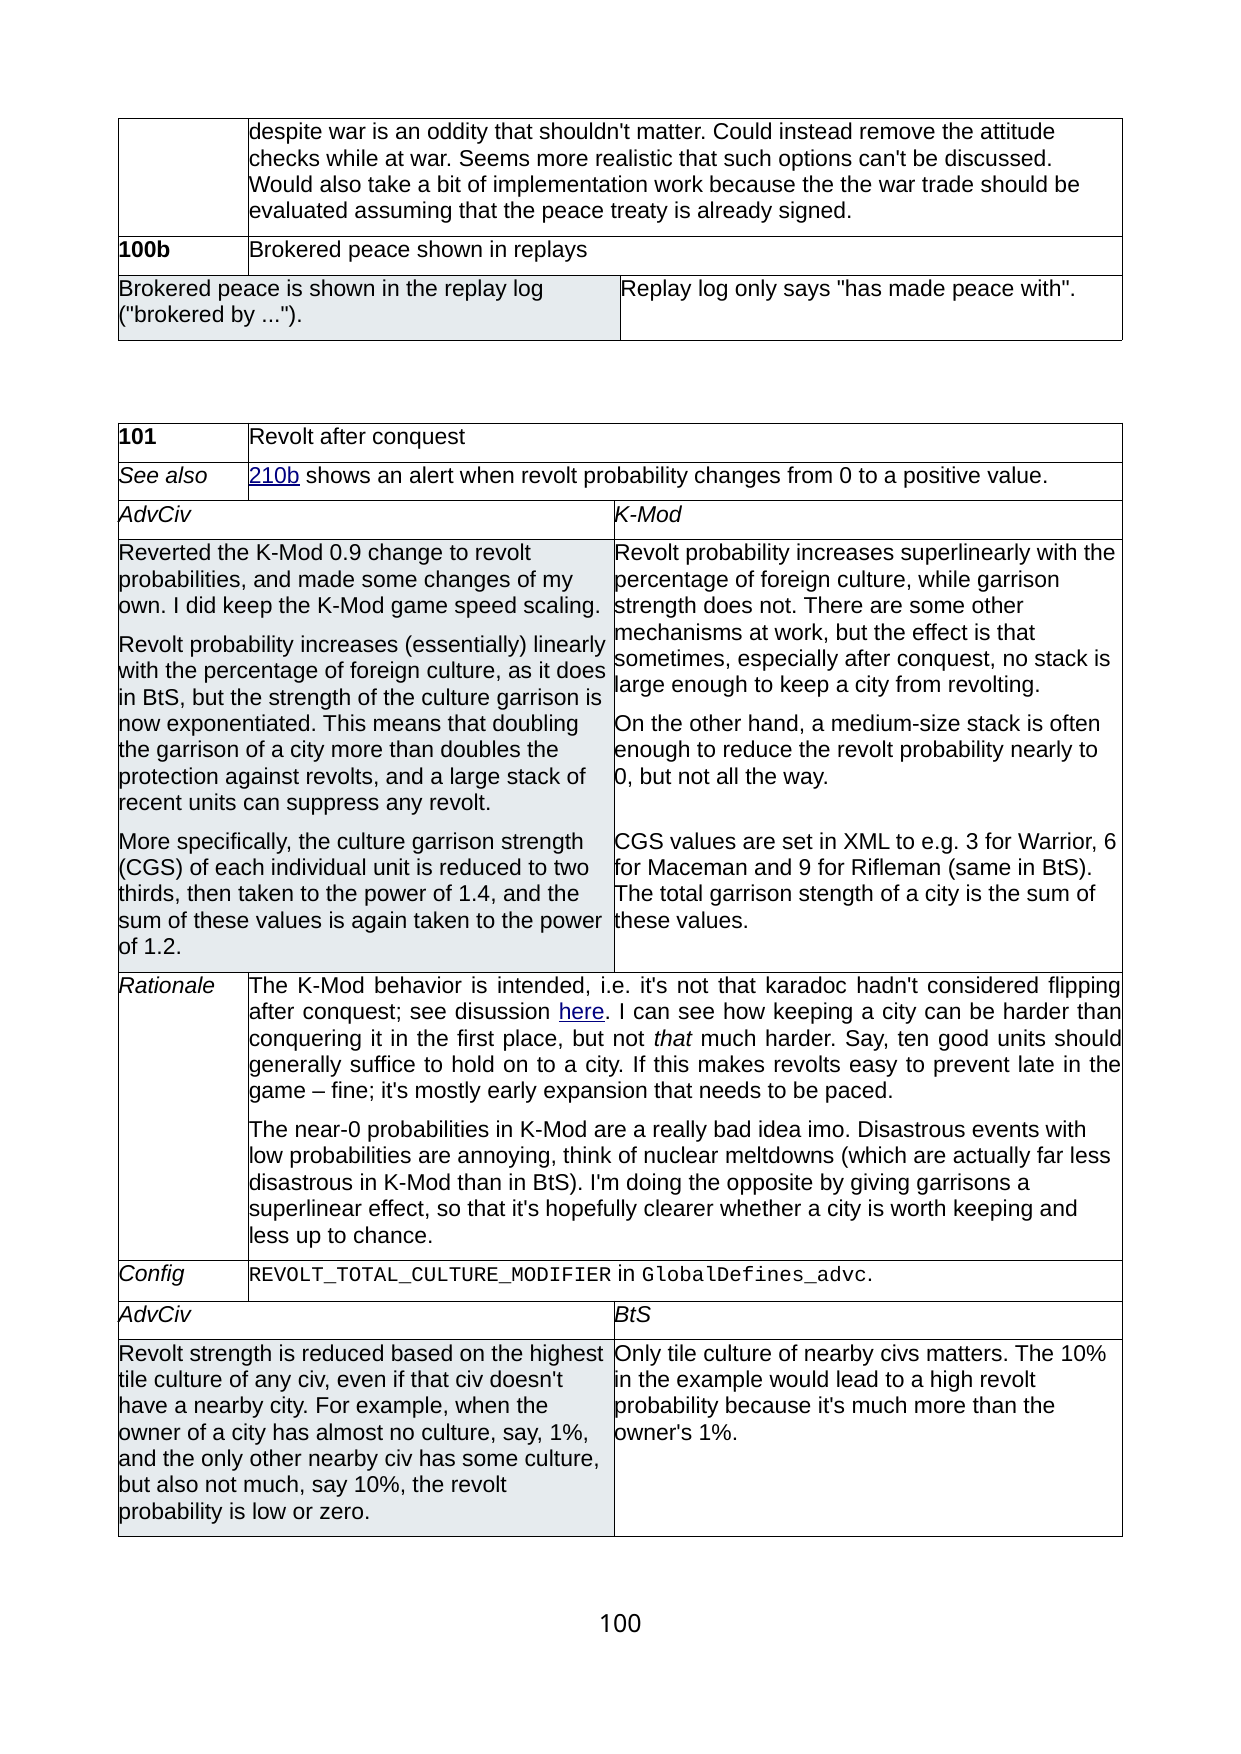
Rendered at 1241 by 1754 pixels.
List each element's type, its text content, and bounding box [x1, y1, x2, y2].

table_cell AdvCiv [119, 1302, 614, 1339]
table_cell Only tile culture of nearby civs matters. The 10% in the example would lead to a high revolt probability because it's much more than the owner's 1%. [615, 1340, 1122, 1536]
table_cell REVOLT_TOTAL_CULTURE_MODIFIER in GlobalDefines_advc. [249, 1261, 1122, 1301]
table_cell K-Mod [615, 501, 1122, 539]
table_cell The K-Mod behavior is intended, i.e. it's not that karadoc hadn't considered flipping after conquest; see disussion here. I can see how keeping a city can be harder than conquering it in the first place, but not that much harder. Say, ten good units should generally suffice to hold on to a city. If this makes revolts easy to prevent late in the game – fine; it's mostly early expansion that needs to be paced. The near-0 probabilities in K-Mod are a really bad idea imo. Disastrous events with low probabilities are annoying, think of nuclear meltdowns (which are actually far less disastrous in K-Mod than in BtS). I'm doing the opposite by giving garrisons a superlinear effect, so that it's hopefully clearer whether a city is worth keeping and less up to chance. [249, 973, 1122, 1260]
table_cell BtS [615, 1302, 1122, 1339]
table_cell despite war is an oddity that shouldn't matter. Could instead remove the attitude checks while at war. Seems more realistic that such options can't be discussed. Would also take a bit of implementation work because the the war trade should be evaluated assuming that the peace treaty is already signed. [249, 119, 1122, 236]
table_header Revolt after conquest [249, 424, 1122, 462]
table_cell [119, 119, 248, 236]
table_cell 100b [119, 237, 248, 275]
table_cell Brokered peace is shown in the replay log ("brokered by ..."). [119, 276, 620, 340]
table_cell Revolt strength is reduced based on the highest tile culture of any civ, even if that civ doesn't have a nearby city. For example, when the owner of a city has almost no culture, say, 1%, and the only other nearby civ has some culture, but also not much, say 10%, the revolt probability is low or zero. [119, 1340, 614, 1536]
table_cell Config [119, 1261, 248, 1301]
table_cell Brokered peace shown in replays [249, 237, 1122, 275]
table_cell Rationale [119, 973, 248, 1260]
table_cell Revolt probability increases superlinearly with the percentage of foreign culture, while garrison strength does not. There are some other mechanisms at work, but the effect is that sometimes, especially after conquest, no stack is large enough to keep a city from revolting. On the other hand, a medium-size stack is often enough to reduce the revolt probability nearly to 0, but not all the way. CGS values are set in XML to e.g. 3 for Warrior, 6 for Maceman and 9 for Rifleman (same in BtS). The total garrison stength of a city is the sum of these values. [615, 540, 1122, 972]
table_cell AdvCiv [119, 501, 614, 539]
table_cell See also [119, 463, 248, 500]
table_cell Reverted the K-Mod 0.9 change to revolt probabilities, and made some changes of my own. I did keep the K-Mod game speed scaling. Revolt probability increases (essentially) linearly with the percentage of foreign culture, as it does in BtS, but the strength of the culture garrison is now exponentiated. This means that doubling the garrison of a city more than doubles the protection against revolts, and a large stack of recent units can suppress any revolt. More specifically, the culture garrison strength (CGS) of each individual unit is reduced to two thirds, then taken to the power of 1.4, and the sum of these values is again taken to the power of 1.2. [119, 540, 614, 972]
table_header 101 [119, 424, 248, 462]
table_cell 210b shows an alert when revolt probability changes from 0 to a positive value. [249, 463, 1122, 500]
table_cell Replay log only says "has made peace with". [621, 276, 1122, 340]
